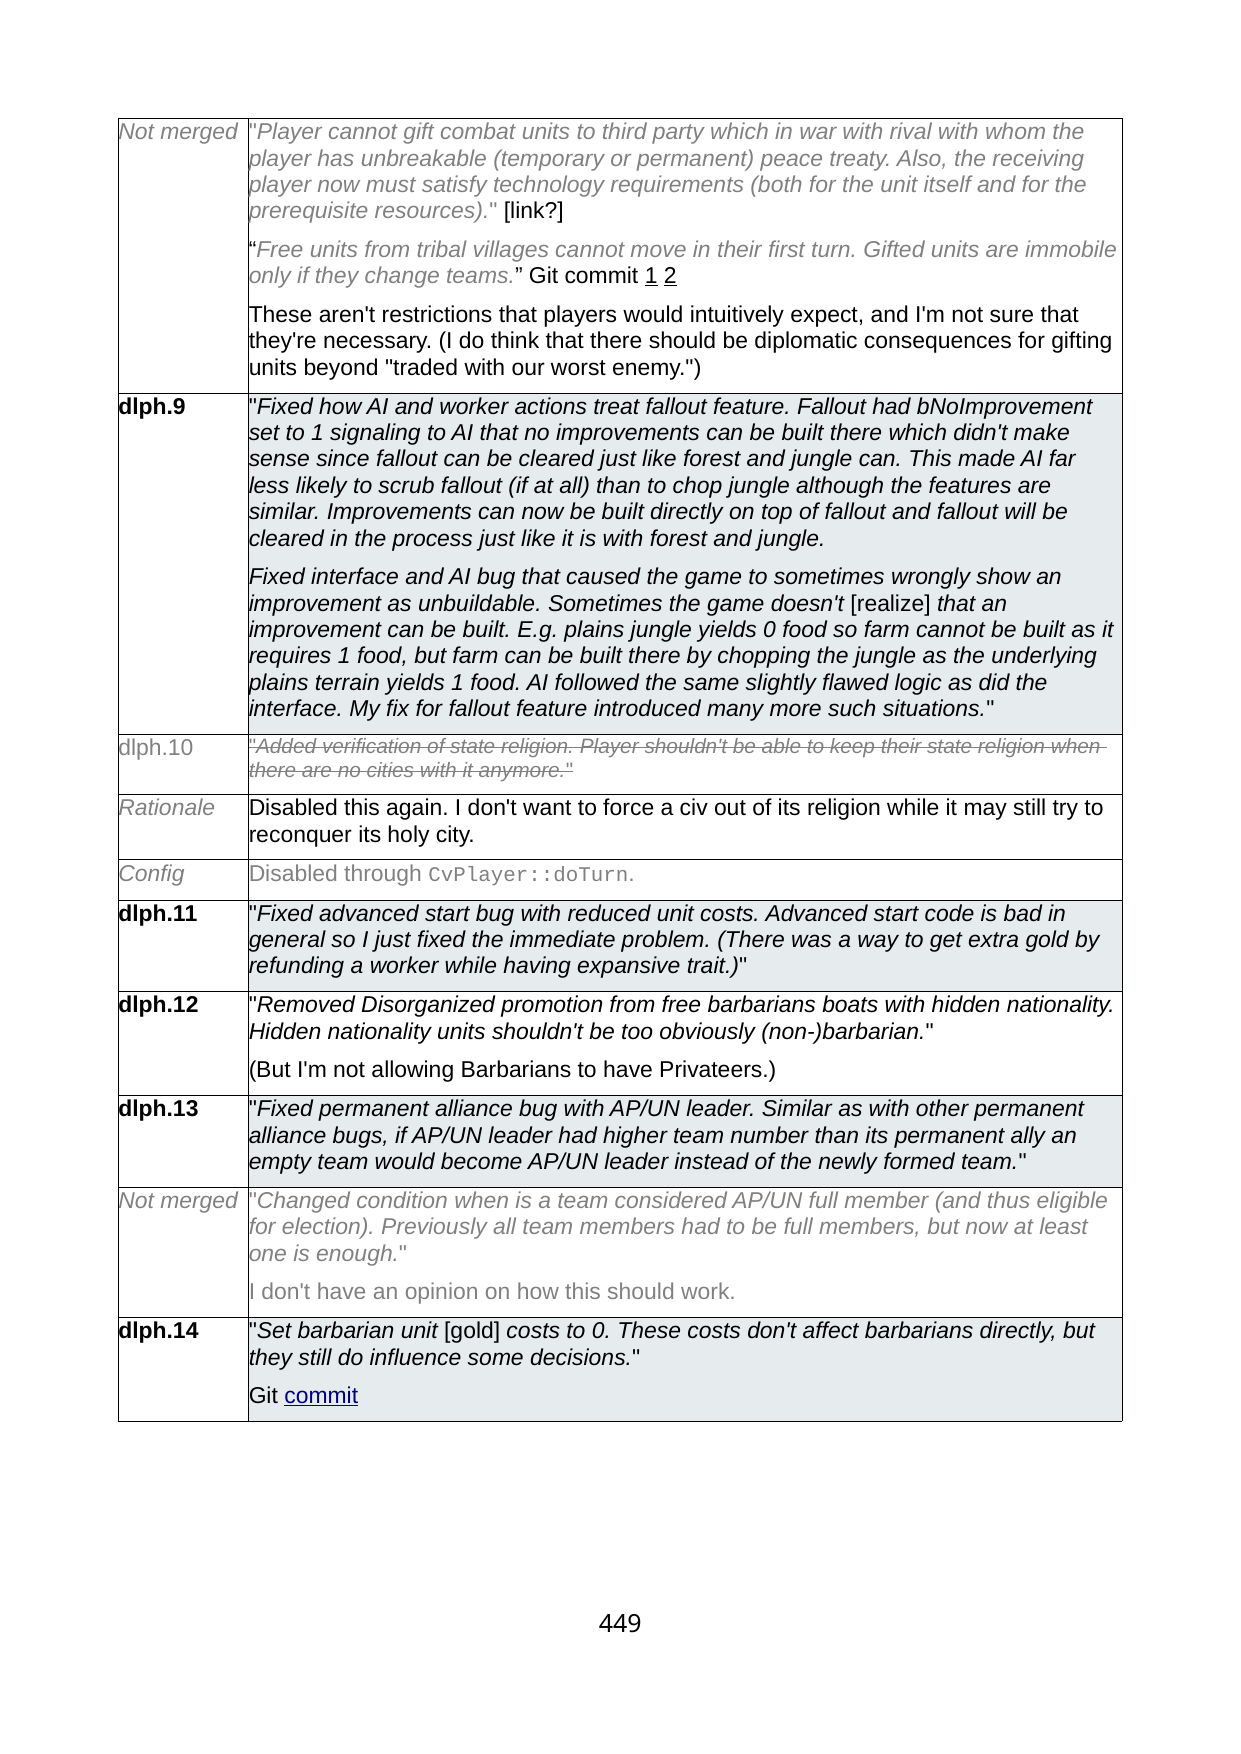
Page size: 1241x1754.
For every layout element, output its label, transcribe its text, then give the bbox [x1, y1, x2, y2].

table_cell dlph.10 [119, 735, 248, 794]
table_cell "Changed condition when is a team considered AP/UN full member (and thus eligible for election). Previously all team members had to be full members, but now at least one is enough." I don't have an opinion on how this should work. [249, 1188, 1122, 1317]
table_cell Disabled this again. I don't want to force a civ out of its religion while it may still try to reconquer its holy city. [249, 795, 1122, 859]
table_cell dlph.14 [119, 1318, 248, 1421]
table_cell "Removed Disorganized promotion from free barbarians boats with hidden nationality. Hidden nationality units shouldn't be too obviously (non-)barbarian." (But I'm not allowing Barbarians to have Privateers.) [249, 992, 1122, 1095]
table_cell Rationale [119, 795, 248, 859]
table_cell "Player cannot gift combat units to third party which in war with rival with whom the player has unbreakable (temporary or permanent) peace treaty. Also, the receiving player now must satisfy technology requirements (both for the unit itself and for the prerequisite resources)." [link?] “Free units from tribal villages cannot move in their first turn. Gifted units are immobile only if they change teams.” Git commit 1 2 These aren't restrictions that players would intuitively expect, and I'm not sure that they're necessary. (I do think that there should be diplomatic consequences for gifting units beyond "traded with our worst enemy.") [249, 119, 1122, 393]
table_cell "Fixed permanent alliance bug with AP/UN leader. Similar as with other permanent alliance bugs, if AP/UN leader had higher team number than its permanent ally an empty team would become AP/UN leader instead of the newly formed team." [249, 1096, 1122, 1187]
table_cell dlph.13 [119, 1096, 248, 1187]
table_cell dlph.9 [119, 394, 248, 734]
table_cell Disabled through CvPlayer::doTurn. [249, 860, 1122, 899]
table_cell Not merged [119, 119, 248, 393]
table_cell Config [119, 860, 248, 899]
table_cell "Fixed advanced start bug with reduced unit costs. Advanced start code is bad in general so I just fixed the immediate problem. (There was a way to get extra gold by refunding a worker while having expansive trait.)" [249, 901, 1122, 991]
table_cell "Fixed how AI and worker actions treat fallout feature. Fallout had bNoImprovement set to 1 signaling to AI that no improvements can be built there which didn't make sense since fallout can be cleared just like forest and jungle can. This made AI far less likely to scrub fallout (if at all) than to chop jungle although the features are similar. Improvements can now be built directly on top of fallout and fallout will be cleared in the process just like it is with forest and jungle. Fixed interface and AI bug that caused the game to sometimes wrongly show an improvement as unbuildable. Sometimes the game doesn't [realize] that an improvement can be built. E.g. plains jungle yields 0 food so farm cannot be built as it requires 1 food, but farm can be built there by chopping the jungle as the underlying plains terrain yields 1 food. AI followed the same slightly flawed logic as did the interface. My fix for fallout feature introduced many more such situations." [249, 394, 1122, 734]
table_cell dlph.12 [119, 992, 248, 1095]
table_cell "Added verification of state religion. Player shouldn't be able to keep their state religion when there are no cities with it anymore." [249, 735, 1122, 794]
table_cell Not merged [119, 1188, 248, 1317]
table_cell "Set barbarian unit [gold] costs to 0. These costs don't affect barbarians directly, but they still do influence some decisions." Git commit [249, 1318, 1122, 1421]
table_cell dlph.11 [119, 901, 248, 991]
